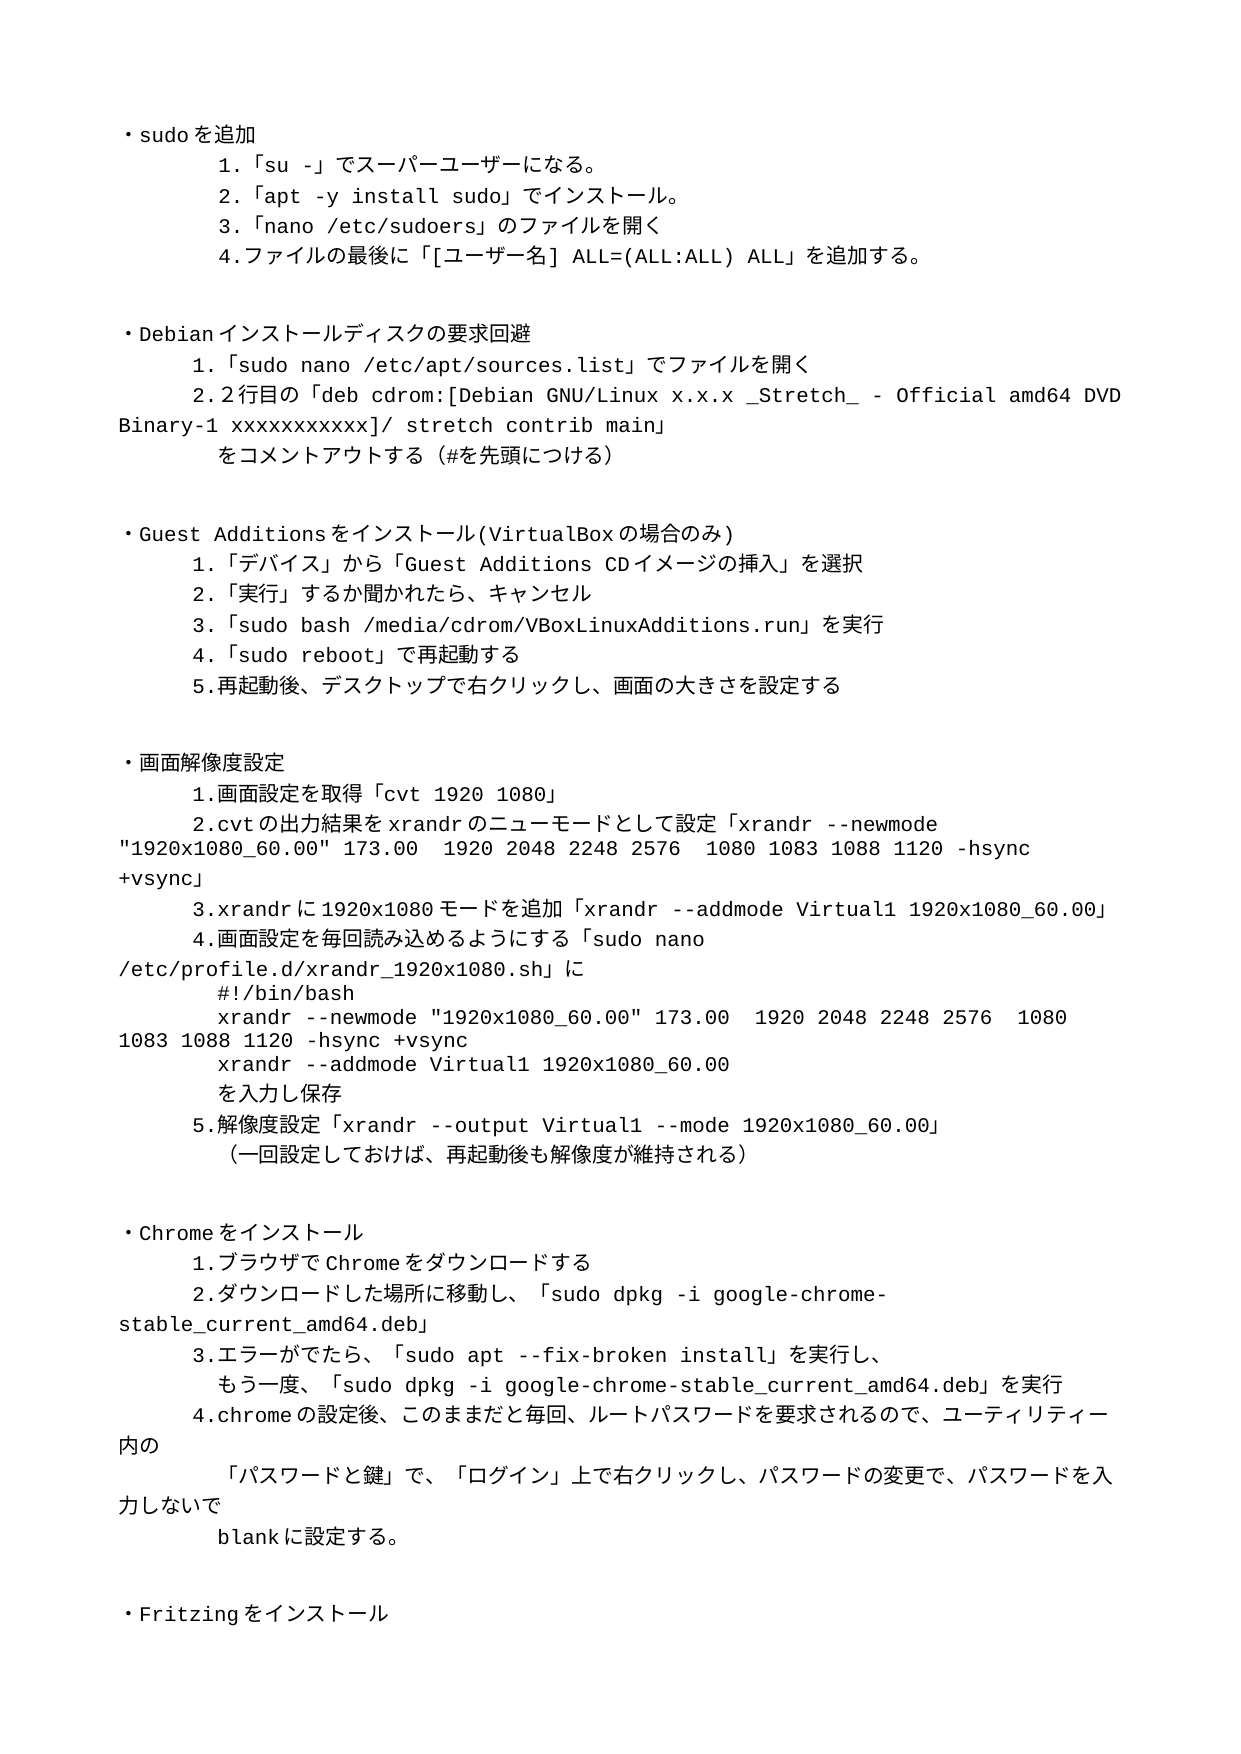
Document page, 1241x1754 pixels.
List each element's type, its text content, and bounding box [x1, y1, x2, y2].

text 3.「sudo bash /media/cdrom/VBoxLinuxAdditions.run」を実行 [118, 608, 1122, 638]
text ・Guest Additionsをインストール(VirtualBoxの場合のみ) [118, 517, 1122, 547]
text 3.エラーがでたら、「sudo apt --fix-broken install」を実行し、 [118, 1338, 1122, 1368]
text ・Debianインストールディスクの要求回避 [118, 317, 1122, 348]
text （一回設定しておけば、再起動後も解像度が維持される） [118, 1138, 1122, 1169]
text をコメントアウトする（#を先頭につける） [118, 439, 1122, 469]
text ・Fritzingをインストール [118, 1598, 1122, 1628]
text 2.cvtの出力結果をxrandrのニューモードとして設定「xrandr --newmode "1920x1080_60.00" 173.00 1920 2048 2248 2576 1080 1083 1088 1120 -hsync +vsync」 [118, 807, 1122, 892]
text ・Chromeをインストール [118, 1216, 1122, 1247]
text 4.ファイルの最後に「[ユーザー名] ALL=(ALL:ALL) ALL」を追加する。 [118, 240, 1122, 270]
text 1.「デバイス」から「Guest Additions CDイメージの挿入」を選択 [118, 547, 1122, 578]
text 4.「sudo reboot」で再起動する [118, 638, 1122, 669]
text 3.xrandrに1920x1080モードを追加「xrandr --addmode Virtual1 1920x1080_60.00」 [118, 892, 1122, 922]
text blankに設定する。 [118, 1520, 1122, 1550]
text 5.解像度設定「xrandr --output Virtual1 --mode 1920x1080_60.00」 [118, 1108, 1122, 1138]
text 1.画面設定を取得「cvt 1920 1080」 [118, 777, 1122, 807]
text 2.「apt -y install sudo」でインストール。 [118, 179, 1122, 209]
text 3.「nano /etc/sudoers」のファイルを開く [118, 209, 1122, 240]
text 5.再起動後、デスクトップで右クリックし、画面の大きさを設定する [118, 669, 1122, 699]
text 2.ダウンロードした場所に移動し、「sudo dpkg -i google-chrome-stable_current_amd64.deb」 [118, 1277, 1122, 1338]
text 1.「sudo nano /etc/apt/sources.list」でファイルを開く [118, 348, 1122, 378]
text 2.「実行」するか聞かれたら、キャンセル [118, 578, 1122, 608]
text 1.「su -」でスーパーユーザーになる。 [118, 148, 1122, 179]
text 1.ブラウザでChromeをダウンロードする [118, 1247, 1122, 1277]
text 4.chromeの設定後、このままだと毎回、ルートパスワードを要求されるので、ユーティリティー内の [118, 1399, 1122, 1459]
text 4.画面設定を毎回読み込めるようにする「sudo nano /etc/profile.d/xrandr_1920x1080.sh」に [118, 922, 1122, 983]
text を入力し保存 [118, 1078, 1122, 1108]
text ・sudoを追加 [118, 118, 1122, 148]
text ・画面解像度設定 [118, 747, 1122, 777]
text もう一度、「sudo dpkg -i google-chrome-stable_current_amd64.deb」を実行 [118, 1368, 1122, 1399]
text 「パスワードと鍵」で、「ログイン」上で右クリックし、パスワードの変更で、パスワードを入力しないで [118, 1459, 1122, 1520]
text 2.２行目の「deb cdrom:[Debian GNU/Linux x.x.x _Stretch_ - Official amd64 DVD Binary-1 xxxxxxxxxxx]/ stretch contrib main」 [118, 378, 1122, 439]
text xrandr --addmode Virtual1 1920x1080_60.00 [118, 1054, 1122, 1078]
text #!/bin/bash [118, 983, 1122, 1007]
text xrandr --newmode "1920x1080_60.00" 173.00 1920 2048 2248 2576 1080 1083 1088 1120 -hsync +vsync [118, 1007, 1122, 1054]
